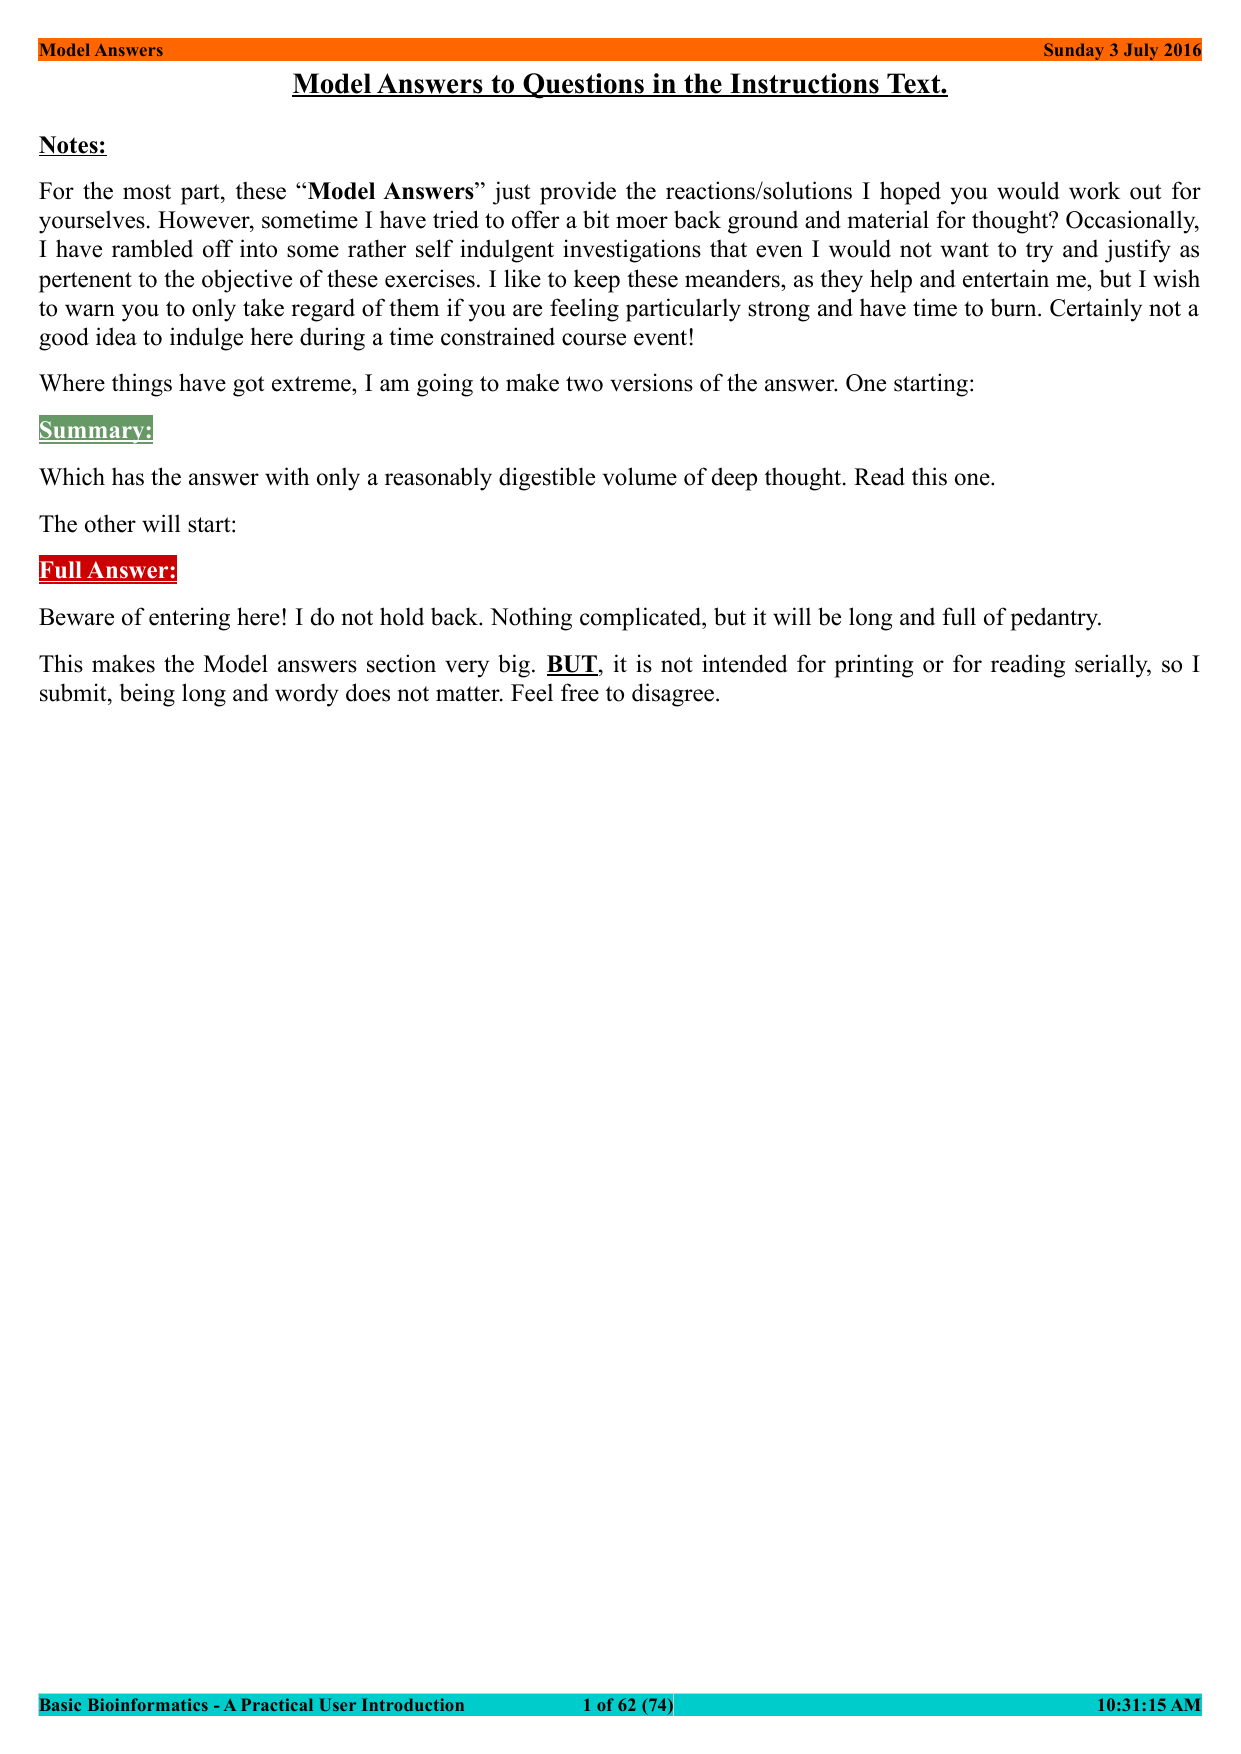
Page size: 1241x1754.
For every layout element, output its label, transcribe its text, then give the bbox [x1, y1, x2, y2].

text Where things have got extreme, I am going to make two versions of the answer. One starting: [38, 368, 1202, 397]
text For the most part, these “Model Answers” just provide the reactions/solutions I hoped you would work out for yourselves. However, sometime I have tried to offer a bit moer back ground and material for thought? Occasionally, I have rambled off into some rather self indulgent investigations that even I would not want to try and justify as pertenent to the objective of these exercises. I like to keep these meanders, as they help and entertain me, but I wish to warn you to only take regard of them if you are feeling particularly strong and have time to burn. Certainly not a good idea to indulge here during a time constrained course event! [38, 176, 1202, 351]
text Which has the answer with only a reasonably digestible volume of deep thought. Read this one. [38, 462, 1202, 491]
text Beware of entering here! I do not hold back. Nothing complicated, but it will be long and full of pedantry. [38, 602, 1202, 631]
text Notes: [38, 129, 1202, 158]
text The other will start: [38, 509, 1202, 538]
text Summary: [38, 415, 1202, 444]
text Model Answers to Questions in the Instructions Text. [38, 66, 1202, 100]
text Full Answer: [38, 555, 1202, 584]
text This makes the Model answers section very big. BUT, it is not intended for printing or for reading serially, so I submit, being long and wordy does not matter. Feel free to disagree. [38, 649, 1202, 707]
